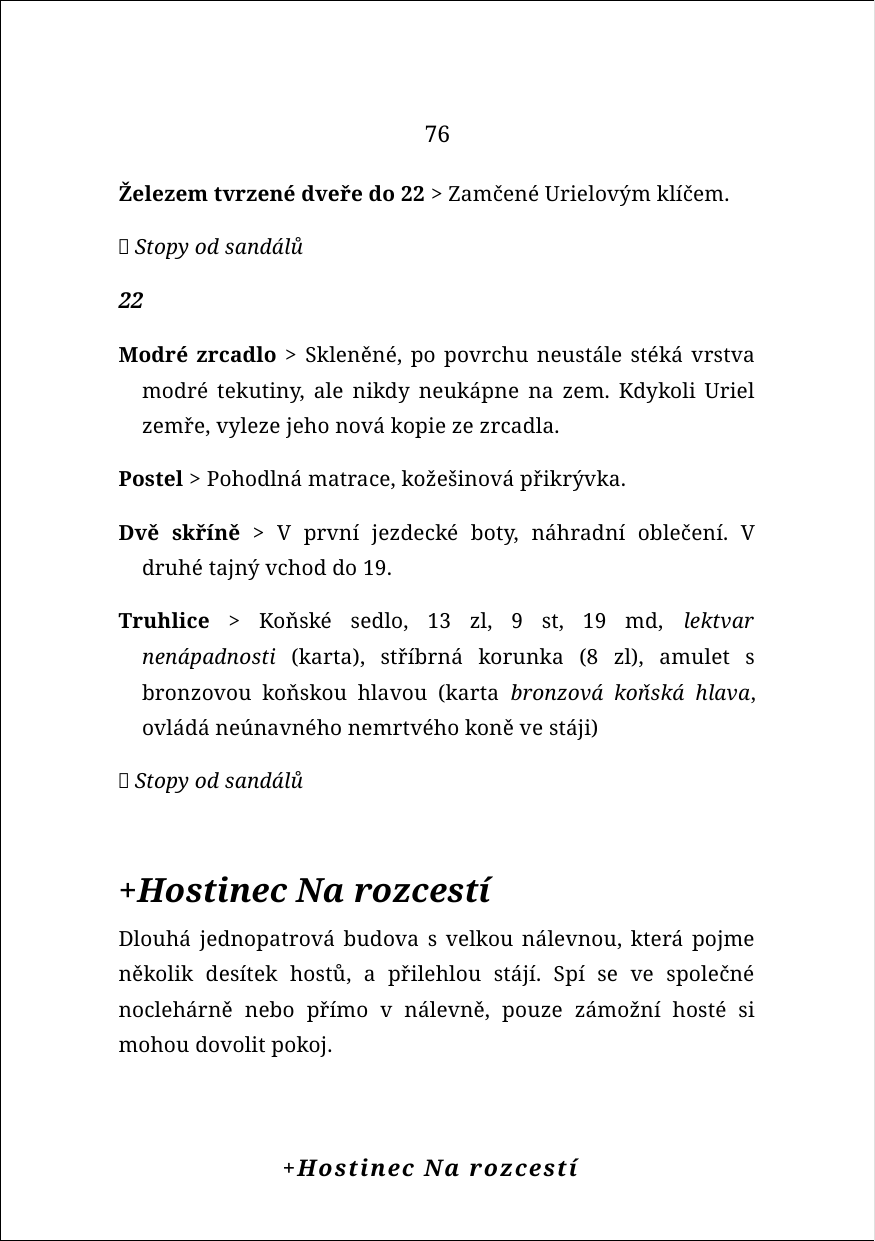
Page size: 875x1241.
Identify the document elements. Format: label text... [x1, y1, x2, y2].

subtitle +Hostinec Na rozcestí [118, 867, 756, 912]
text Dvě skříně > V první jezdecké boty, náhradní oblečení. V druhé tajný vchod do 19. [118, 518, 756, 582]
text 👣 Stopy od sandálů [118, 766, 756, 795]
text Modré zrcadlo > Skleněné, po povrchu neustále stéká vrstva modré tekutiny, ale nikdy neukápne na zem. Kdykoli Uriel zemře, vyleze jeho nová kopie ze zrcadla. [118, 340, 756, 440]
text 22 [118, 285, 756, 315]
text 👣 Stopy od sandálů [118, 232, 756, 261]
text Truhlice > Koňské sedlo, 13 zl, 9 st, 19 md, lektvar nenápadnosti (karta), stříbrná korunka (8 zl), amulet s bronzovou koňskou hlavou (karta bronzová koňská hlava, ovládá neúnavného nemrtvého koně ve stáji) [118, 607, 756, 742]
text Postel > Pohodlná matrace, kožešinová přikrývka. [118, 464, 756, 493]
text Dlouhá jednopatrová budova s velkou nálevnou, která pojme několik desítek hostů, a přilehlou stájí. Spí se ve společné noclehárně nebo přímo v nálevně, pouze zámožní hosté si mohou dovolit pokoj. [118, 924, 756, 1059]
text Železem tvrzené dveře do 22 > Zamčené Urielovým klíčem. [118, 179, 756, 207]
